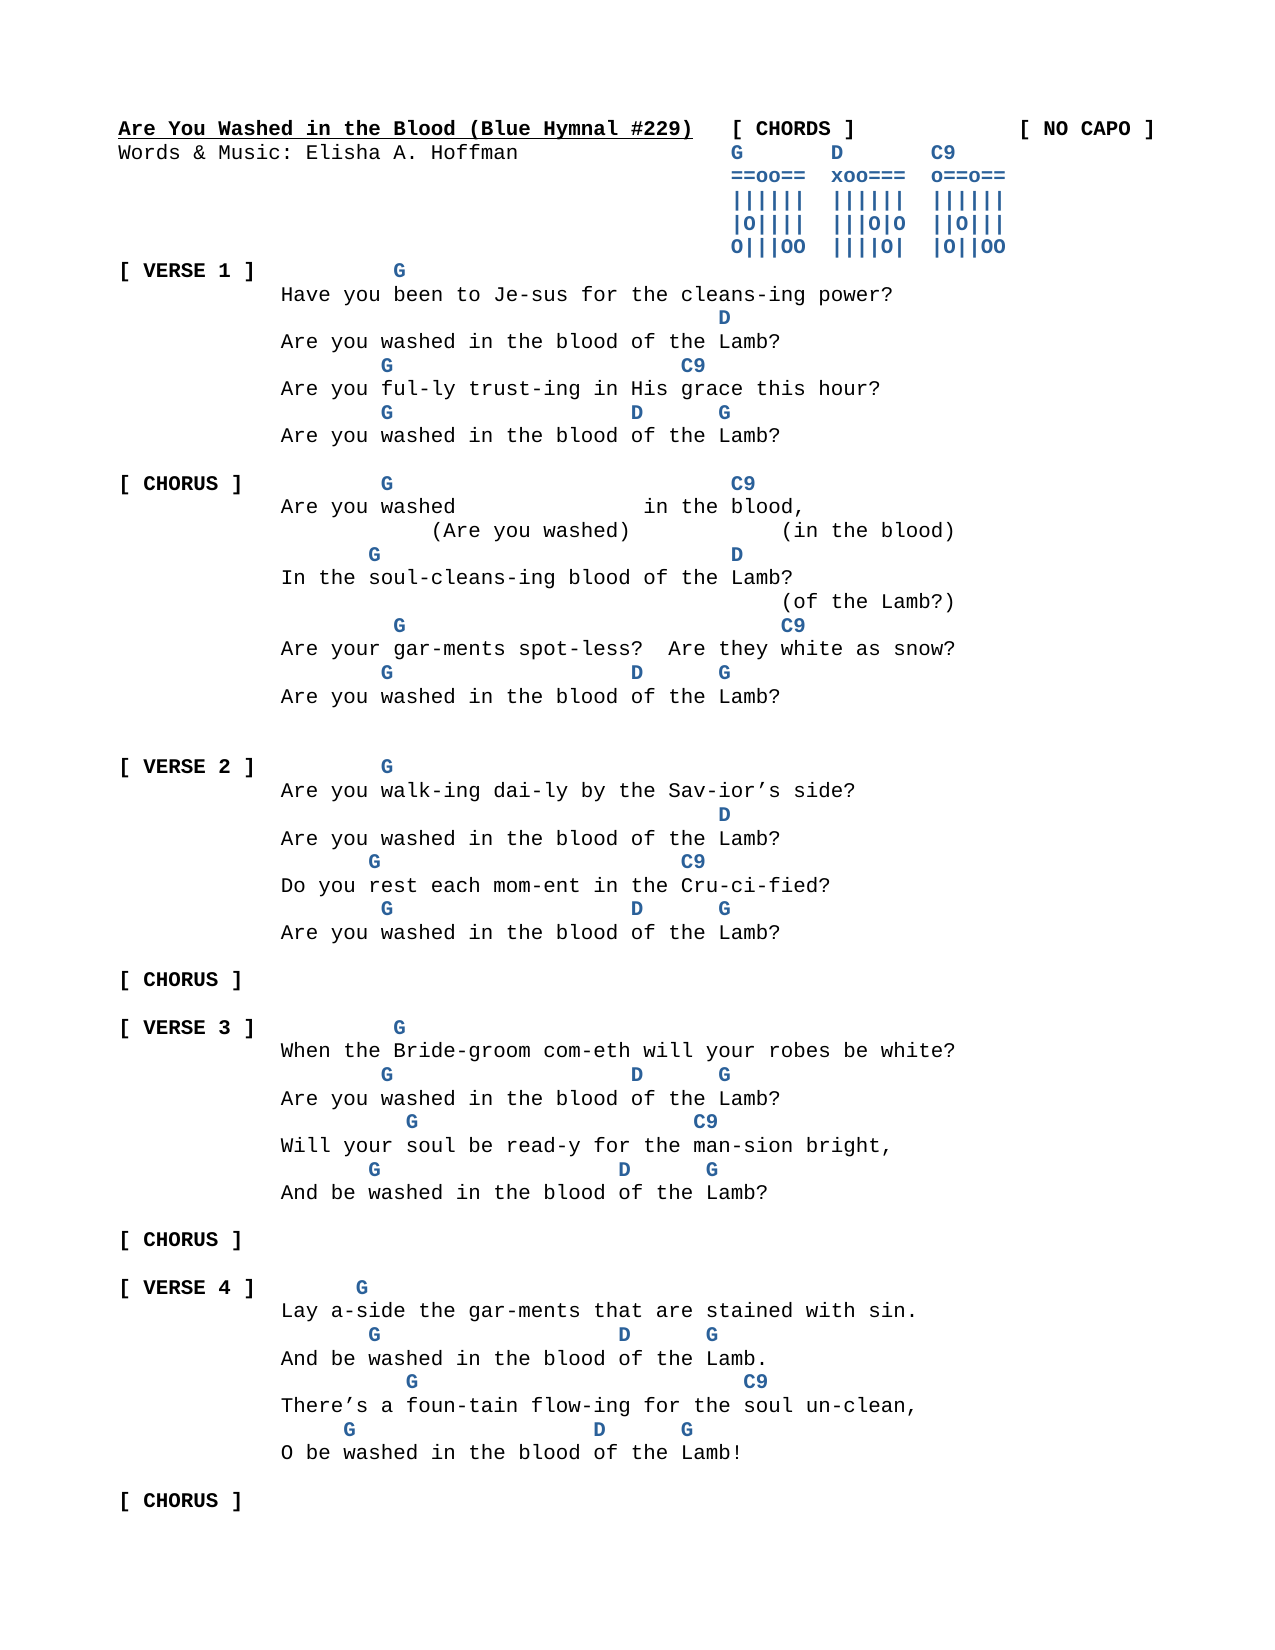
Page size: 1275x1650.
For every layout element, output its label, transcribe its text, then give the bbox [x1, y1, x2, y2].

text G C9 [118, 615, 1157, 638]
text Are you washed in the blood of the Lamb? [118, 922, 1157, 946]
text G D G [118, 1158, 1157, 1182]
text (of the Lamb?) [118, 591, 1157, 615]
text G D G [118, 1064, 1157, 1088]
text G D G [118, 1419, 1157, 1442]
text Do you rest each mom-ent in the Cru-ci-fied? [118, 875, 1157, 898]
text Are you washed in the blood of the Lamb? [118, 686, 1157, 709]
text Are your gar-ments spot-less? Are they white as snow? [118, 638, 1157, 662]
text G D G [118, 1324, 1157, 1348]
text Are you washed in the blood, [118, 496, 1157, 520]
text Are you walk-ing dai-ly by the Sav-ior’s side? [118, 780, 1157, 804]
text Are You Washed in the Blood (Blue Hymnal #229) [ CHORDS ] [ NO CAPO ] [118, 118, 1157, 142]
text Will your soul be read-y for the man-sion bright, [118, 1135, 1157, 1158]
text Words & Music: Elisha A. Hoffman G D C9 [118, 142, 1157, 165]
text Lay a-side the gar-ments that are stained with sin. [118, 1300, 1157, 1324]
text [ CHORUS ] G C9 [118, 473, 1157, 496]
text G C9 [118, 354, 1157, 378]
text Have you been to Je-sus for the cleans-ing power? [118, 284, 1157, 307]
text O be washed in the blood of the Lamb! [118, 1442, 1157, 1466]
text G C9 [118, 851, 1157, 875]
text [ VERSE 3 ] G [118, 1017, 1157, 1040]
text |O|||| |||O|O ||O||| [118, 213, 1157, 236]
text D [118, 307, 1157, 331]
text [ VERSE 2 ] G [118, 757, 1157, 780]
text [ VERSE 1 ] G [118, 260, 1157, 284]
text Are you washed in the blood of the Lamb? [118, 1088, 1157, 1111]
text When the Bride-groom com-eth will your robes be white? [118, 1040, 1157, 1064]
text In the soul-cleans-ing blood of the Lamb? [118, 567, 1157, 591]
text G D G [118, 402, 1157, 426]
text And be washed in the blood of the Lamb. [118, 1348, 1157, 1371]
text ==oo== xoo=== o==o== [118, 165, 1157, 189]
text Are you washed in the blood of the Lamb? [118, 331, 1157, 354]
text D [118, 804, 1157, 827]
text Are you washed in the blood of the Lamb? [118, 426, 1157, 449]
text O|||OO ||||O| |O||OO [118, 236, 1157, 260]
text Are you ful-ly trust-ing in His grace this hour? [118, 378, 1157, 402]
text G D [118, 544, 1157, 567]
text Are you washed in the blood of the Lamb? [118, 827, 1157, 851]
text |||||| |||||| |||||| [118, 189, 1157, 213]
text G D G [118, 662, 1157, 686]
text [ CHORUS ] [118, 1489, 1157, 1513]
text G D G [118, 898, 1157, 922]
text [ CHORUS ] [ VERSE 4 ] G [118, 1229, 1157, 1300]
text G C9 [118, 1371, 1157, 1395]
text [ CHORUS ] [118, 969, 1157, 993]
text And be washed in the blood of the Lamb? [118, 1182, 1157, 1206]
text There’s a foun-tain flow-ing for the soul un-clean, [118, 1395, 1157, 1419]
text G C9 [118, 1111, 1157, 1135]
text (Are you washed) (in the blood) [118, 520, 1157, 544]
